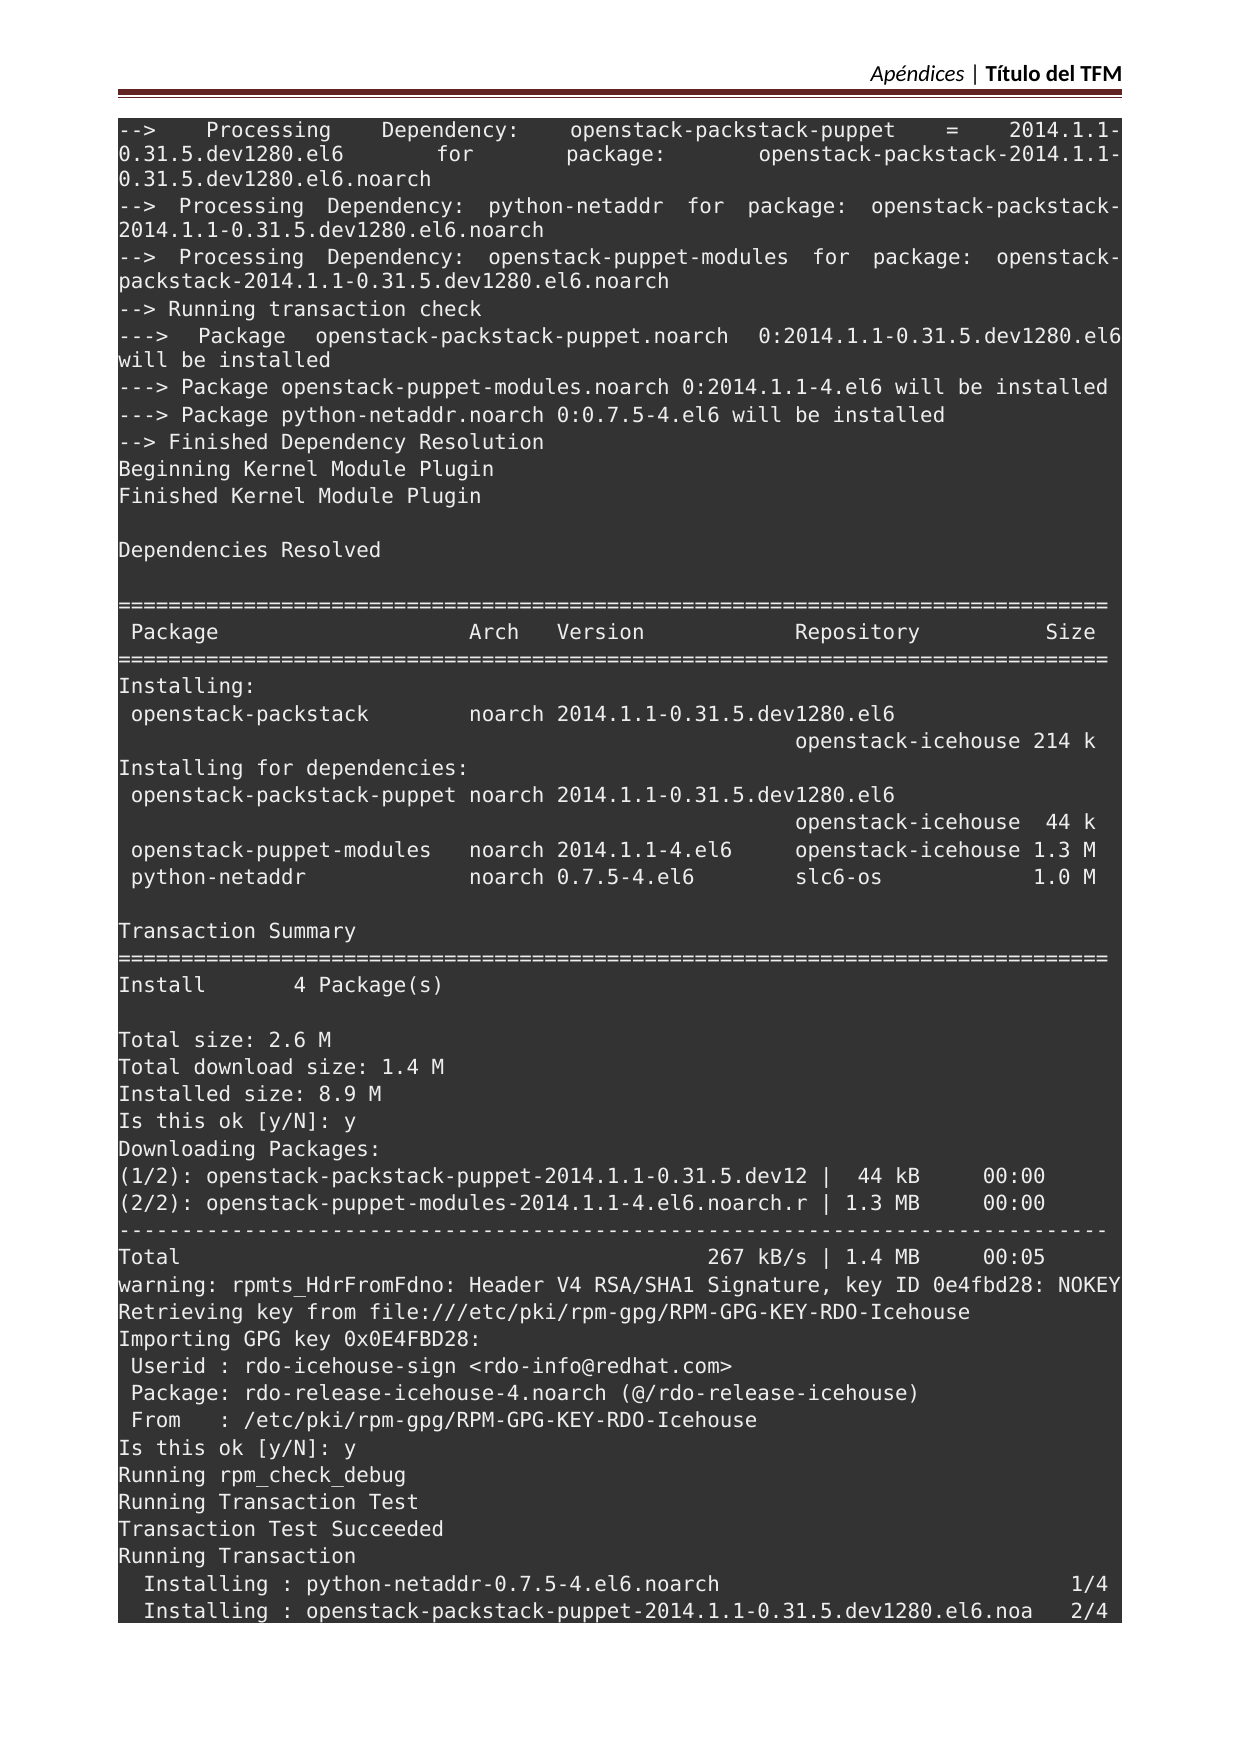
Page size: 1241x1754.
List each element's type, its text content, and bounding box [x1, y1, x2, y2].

text (1/2): openstack-packstack-puppet-2014.1.1-0.31.5.dev12 | 44 kB 00:00 [118, 1164, 1122, 1188]
text openstack-icehouse 44 k [118, 810, 1122, 835]
text --> Processing Dependency: openstack-puppet-modules for package: openstack-packstack-2014.1.1-0.31.5.dev1280.el6.noarch [118, 245, 1122, 294]
text --> Processing Dependency: openstack-packstack-puppet = 2014.1.1-0.31.5.dev1280.el6 for package: openstack-packstack-2014.1.1-0.31.5.dev1280.el6.noarch [118, 118, 1122, 191]
text Transaction Summary [118, 919, 1122, 943]
text warning: rpmts_HdrFromFdno: Header V4 RSA/SHA1 Signature, key ID 0e4fbd28: NOKEY [118, 1273, 1122, 1297]
text =============================================================================== [118, 593, 1122, 617]
text openstack-icehouse 214 k [118, 729, 1122, 753]
text Running Transaction Test [118, 1490, 1122, 1514]
text =============================================================================== [118, 647, 1122, 672]
text python-netaddr noarch 0.7.5-4.el6 slc6-os 1.0 M [118, 865, 1122, 889]
text Is this ok [y/N]: y [118, 1436, 1122, 1460]
text Installing : python-netaddr-0.7.5-4.el6.noarch 1/4 [118, 1572, 1122, 1596]
text From : /etc/pki/rpm-gpg/RPM-GPG-KEY-RDO-Icehouse [118, 1408, 1122, 1433]
text Installing for dependencies: [118, 756, 1122, 780]
text Installing: [118, 674, 1122, 699]
text Installed size: 8.9 M [118, 1082, 1122, 1107]
text --> Finished Dependency Resolution [118, 430, 1122, 454]
text openstack-packstack noarch 2014.1.1-0.31.5.dev1280.el6 [118, 702, 1122, 726]
text Package: rdo-release-icehouse-4.noarch (@/rdo-release-icehouse) [118, 1381, 1122, 1406]
text --> Running transaction check [118, 297, 1122, 321]
text Installing : openstack-packstack-puppet-2014.1.1-0.31.5.dev1280.el6.noa 2/4 [118, 1599, 1122, 1623]
text Importing GPG key 0x0E4FBD28: [118, 1327, 1122, 1351]
text ---> Package python-netaddr.noarch 0:0.7.5-4.el6 will be installed [118, 403, 1122, 427]
text Is this ok [y/N]: y [118, 1109, 1122, 1134]
text Retrieving key from file:///etc/pki/rpm-gpg/RPM-GPG-KEY-RDO-Icehouse [118, 1300, 1122, 1324]
text Transaction Test Succeeded [118, 1517, 1122, 1542]
text Total download size: 1.4 M [118, 1055, 1122, 1079]
text --> Processing Dependency: python-netaddr for package: openstack-packstack-2014.1.1-0.31.5.dev1280.el6.noarch [118, 194, 1122, 242]
text openstack-packstack-puppet noarch 2014.1.1-0.31.5.dev1280.el6 [118, 783, 1122, 807]
text Downloading Packages: [118, 1137, 1122, 1161]
text openstack-puppet-modules noarch 2014.1.1-4.el6 openstack-icehouse 1.3 M [118, 838, 1122, 862]
text Running rpm_check_debug [118, 1463, 1122, 1487]
text Running Transaction [118, 1544, 1122, 1569]
text Finished Kernel Module Plugin [118, 484, 1122, 508]
text ---> Package openstack-packstack-puppet.noarch 0:2014.1.1-0.31.5.dev1280.el6 will be installed [118, 324, 1122, 372]
text (2/2): openstack-puppet-modules-2014.1.1-4.el6.noarch.r | 1.3 MB 00:00 [118, 1191, 1122, 1215]
text Package Arch Version Repository Size [118, 620, 1122, 644]
text Total size: 2.6 M [118, 1028, 1122, 1052]
text Userid : rdo-icehouse-sign <rdo-info@redhat.com> [118, 1354, 1122, 1378]
text Dependencies Resolved [118, 538, 1122, 563]
text ------------------------------------------------------------------------------- [118, 1218, 1122, 1242]
text Install 4 Package(s) [118, 973, 1122, 998]
text ---> Package openstack-puppet-modules.noarch 0:2014.1.1-4.el6 will be installed [118, 375, 1122, 400]
text Total 267 kB/s | 1.4 MB 00:05 [118, 1245, 1122, 1270]
text =============================================================================== [118, 946, 1122, 971]
text Beginning Kernel Module Plugin [118, 457, 1122, 481]
